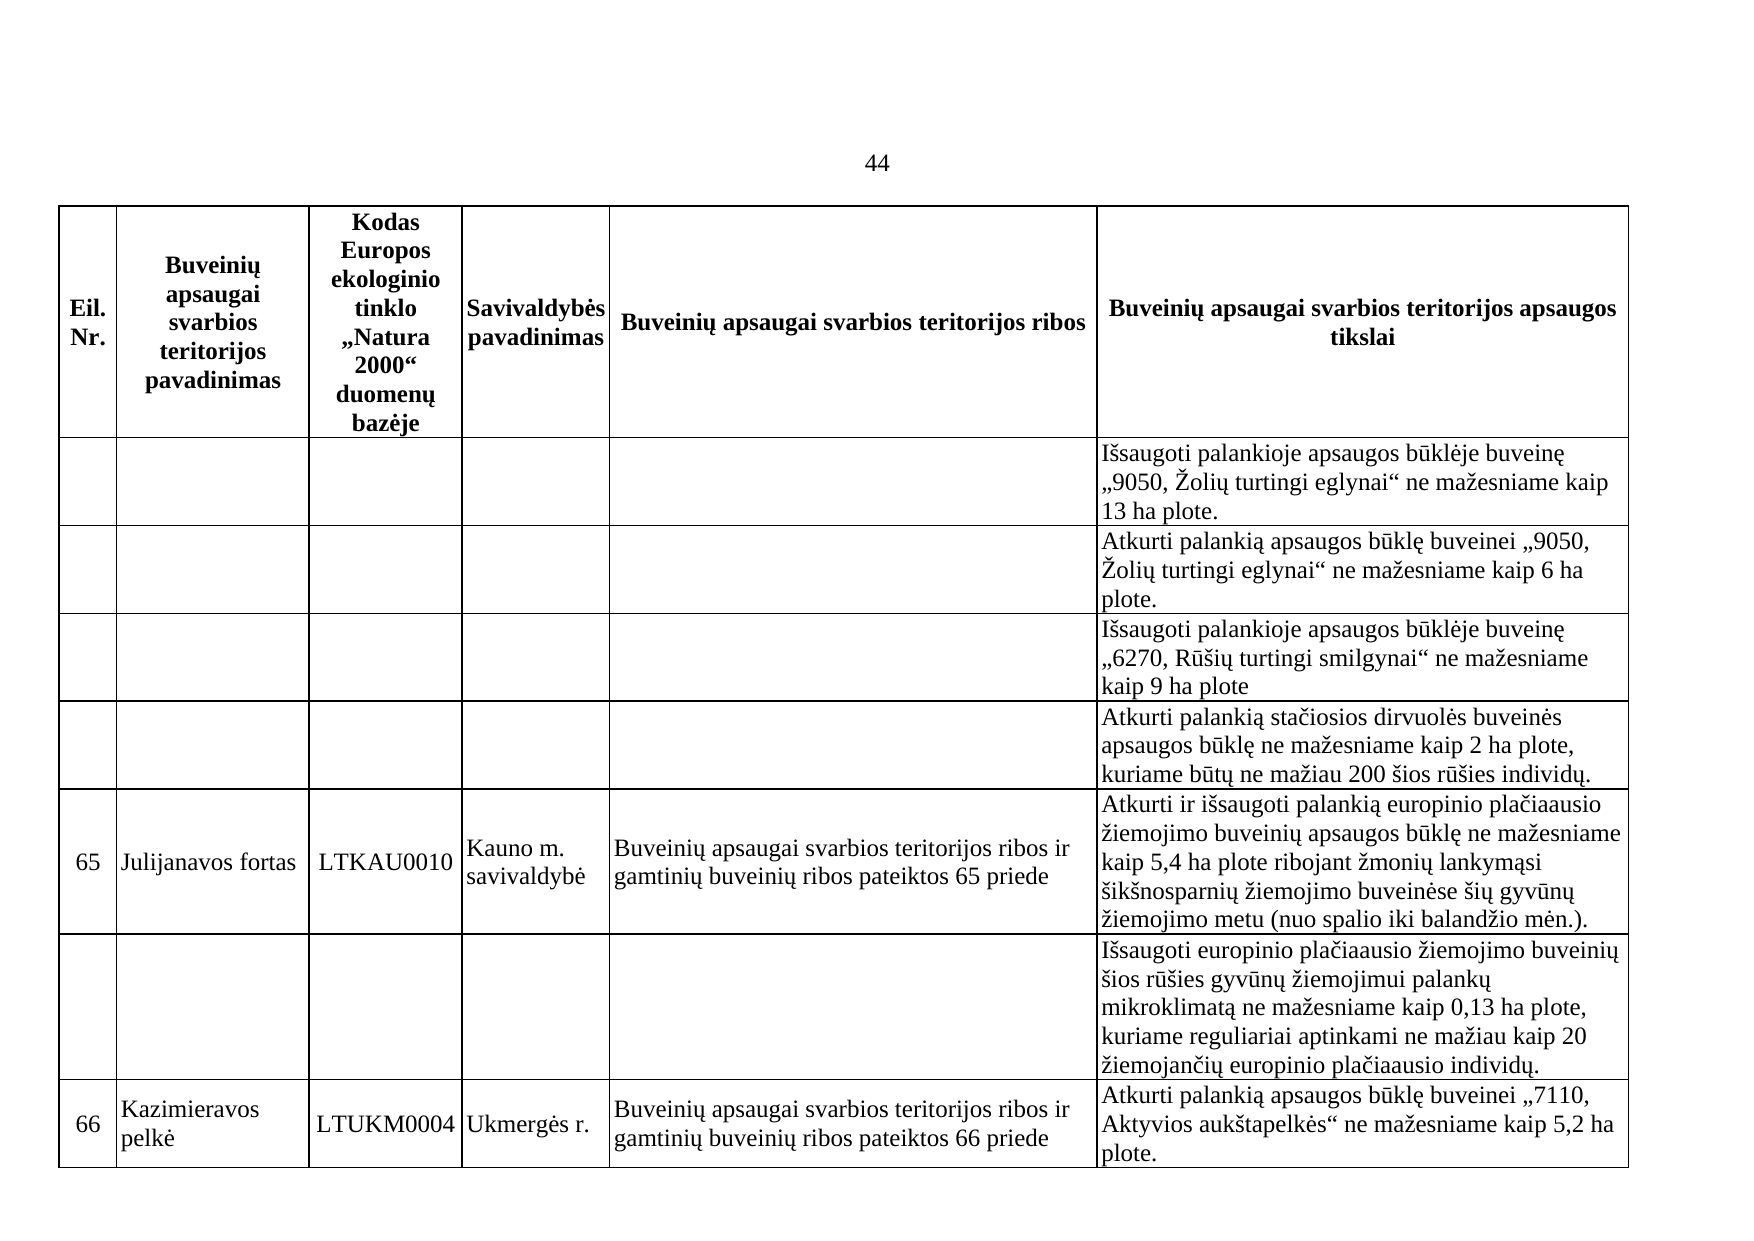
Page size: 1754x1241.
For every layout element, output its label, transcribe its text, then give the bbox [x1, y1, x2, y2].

table_cell [610, 614, 1096, 700]
table_cell Atkurti palankią apsaugos būklę buveinei „9050, Žolių turtingi eglynai“ ne mažesniame kaip 6 ha plote. [1098, 526, 1628, 612]
table_cell 65 [60, 790, 116, 933]
table_cell [60, 935, 116, 1079]
table_cell [60, 526, 116, 612]
table_cell [310, 526, 461, 612]
table_cell Julijanavos fortas [117, 790, 308, 933]
table_cell [310, 702, 461, 788]
table_cell [463, 526, 609, 612]
table_header Kodas Europos ekologinio tinklo „Natura 2000“ duomenų bazėje [310, 207, 461, 437]
table_cell [463, 438, 609, 524]
table_cell Atkurti palankią stačiosios dirvuolės buveinės apsaugos būklę ne mažesniame kaip 2 ha plote, kuriame būtų ne mažiau 200 šios rūšies individų. [1098, 702, 1628, 788]
table_cell [463, 702, 609, 788]
table_cell Kauno m. savivaldybė [463, 790, 609, 933]
table_header Eil. Nr. [60, 207, 116, 437]
table_cell [60, 614, 116, 700]
table_cell [463, 614, 609, 700]
table_cell [610, 438, 1096, 524]
table_cell [60, 438, 116, 524]
table_cell [310, 935, 461, 1079]
table_cell LTKAU0010 [310, 790, 461, 933]
table_cell LTUKM0004 [310, 1080, 461, 1166]
table_cell Išsaugoti europinio plačiaausio žiemojimo buveinių šios rūšies gyvūnų žiemojimui palankų mikroklimatą ne mažesniame kaip 0,13 ha plote, kuriame reguliariai aptinkami ne mažiau kaip 20 žiemojančių europinio plačiaausio individų. [1098, 935, 1628, 1079]
table_cell Buveinių apsaugai svarbios teritorijos ribos ir gamtinių buveinių ribos pateiktos 65 priede [610, 790, 1096, 933]
table_header Savivaldybės pavadinimas [463, 207, 609, 437]
table_cell 66 [60, 1080, 116, 1166]
table_cell Atkurti palankią apsaugos būklę buveinei „7110, Aktyvios aukštapelkės“ ne mažesniame kaip 5,2 ha plote. [1098, 1080, 1628, 1166]
table_cell [117, 702, 308, 788]
table_cell [610, 702, 1096, 788]
table_cell Kazimieravos pelkė [117, 1080, 308, 1166]
table_cell Ukmergės r. [463, 1080, 609, 1166]
table_header Buveinių apsaugai svarbios teritorijos apsaugos tikslai [1098, 207, 1628, 437]
table_cell [310, 438, 461, 524]
table_header Buveinių apsaugai svarbios teritorijos ribos [610, 207, 1096, 437]
table_cell [610, 935, 1096, 1079]
table_cell Atkurti ir išsaugoti palankią europinio plačiaausio žiemojimo buveinių apsaugos būklę ne mažesniame kaip 5,4 ha plote ribojant žmonių lankymąsi šikšnosparnių žiemojimo buveinėse šių gyvūnų žiemojimo metu (nuo spalio iki balandžio mėn.). [1098, 790, 1628, 933]
table_cell Išsaugoti palankioje apsaugos būklėje buveinę „9050, Žolių turtingi eglynai“ ne mažesniame kaip 13 ha plote. [1098, 438, 1628, 524]
table_cell [117, 614, 308, 700]
table_header Buveinių apsaugai svarbios teritorijos pavadinimas [117, 207, 308, 437]
table_cell [117, 526, 308, 612]
table_cell [610, 526, 1096, 612]
table_cell [463, 935, 609, 1079]
table_cell [117, 935, 308, 1079]
table_cell [310, 614, 461, 700]
table_cell Išsaugoti palankioje apsaugos būklėje buveinę „6270, Rūšių turtingi smilgynai“ ne mažesniame kaip 9 ha plote [1098, 614, 1628, 700]
table_cell [117, 438, 308, 524]
table_cell [60, 702, 116, 788]
table_cell Buveinių apsaugai svarbios teritorijos ribos ir gamtinių buveinių ribos pateiktos 66 priede [610, 1080, 1096, 1166]
